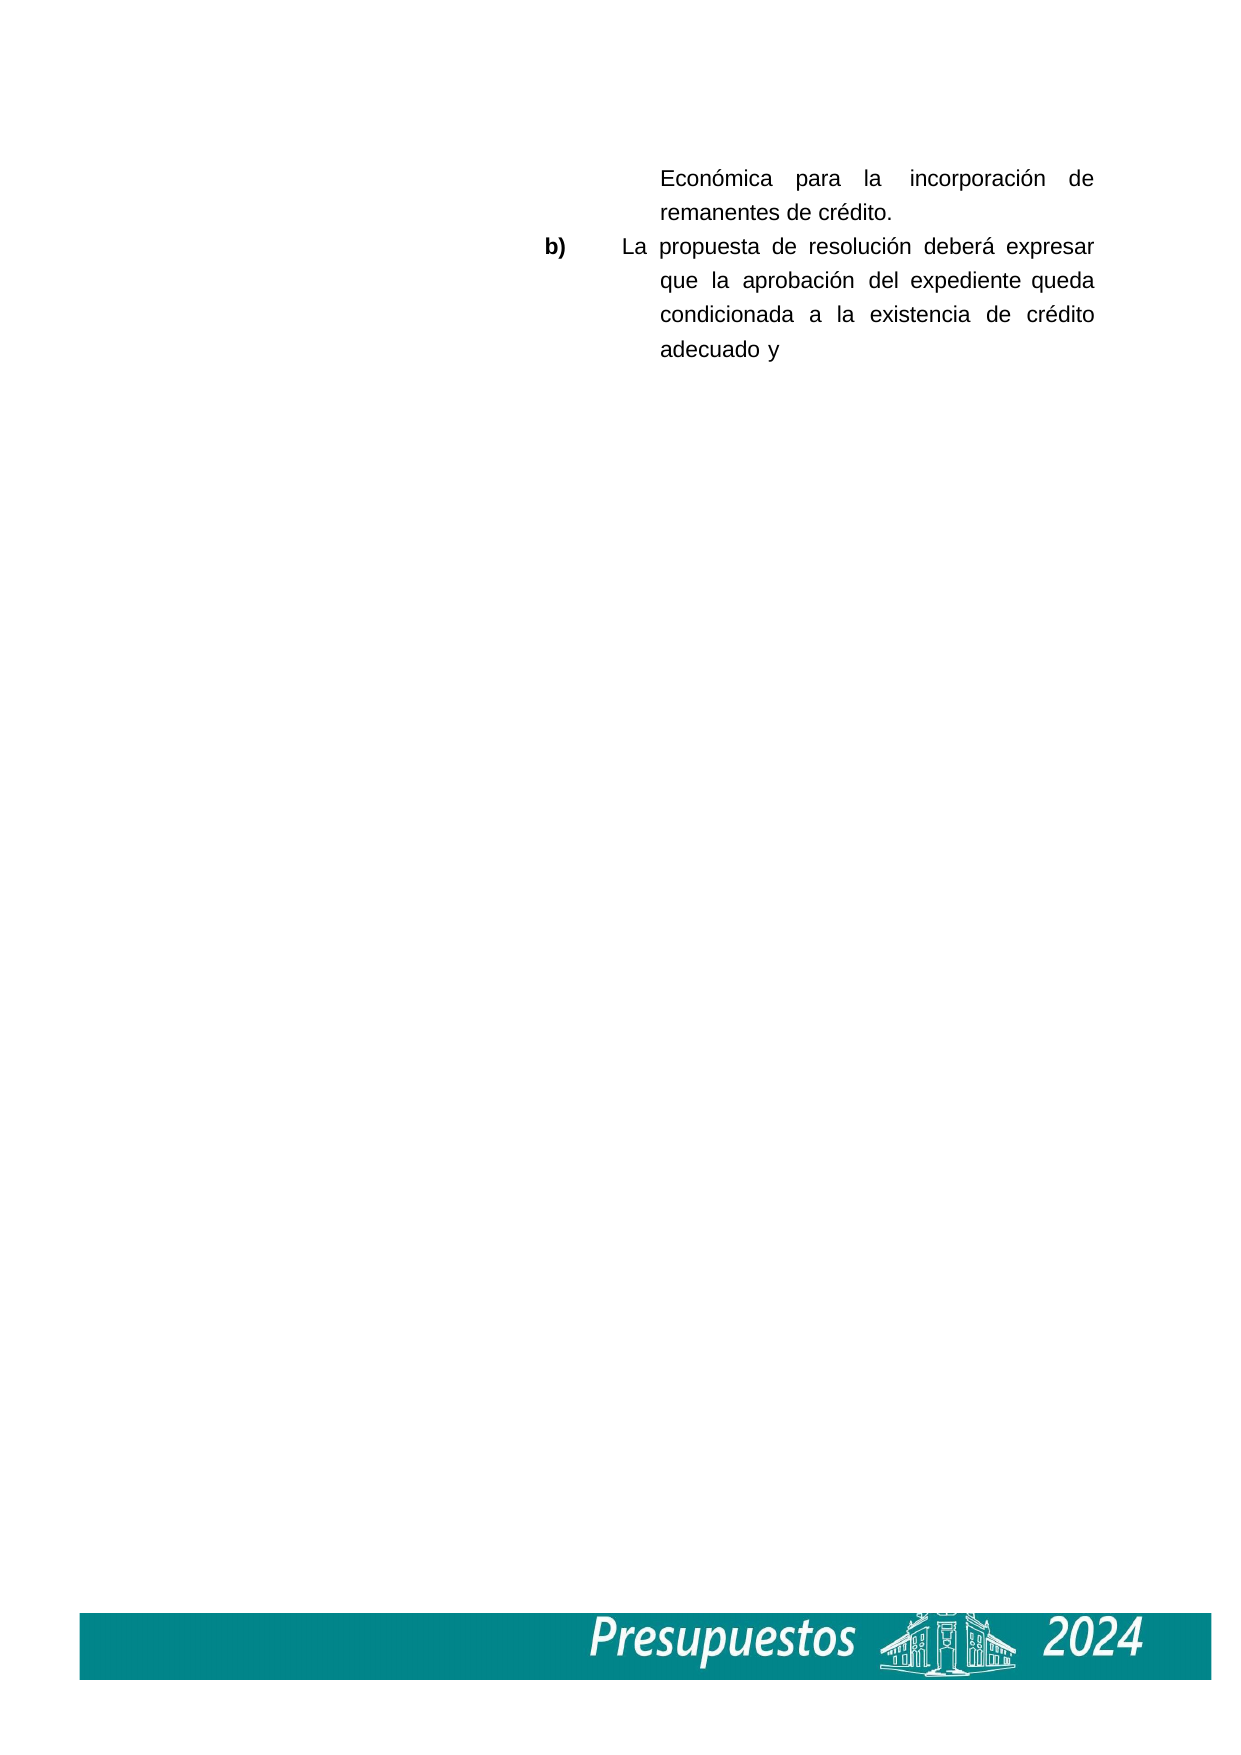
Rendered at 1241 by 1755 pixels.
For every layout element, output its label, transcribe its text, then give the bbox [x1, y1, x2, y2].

list La propuesta de resolución deberá expresar que la aprobación del expediente queda condicionada a la existencia de crédito adecuado y [544, 233, 1094, 362]
list Económica para la incorporación de remanentes de crédito. [544, 164, 1094, 225]
